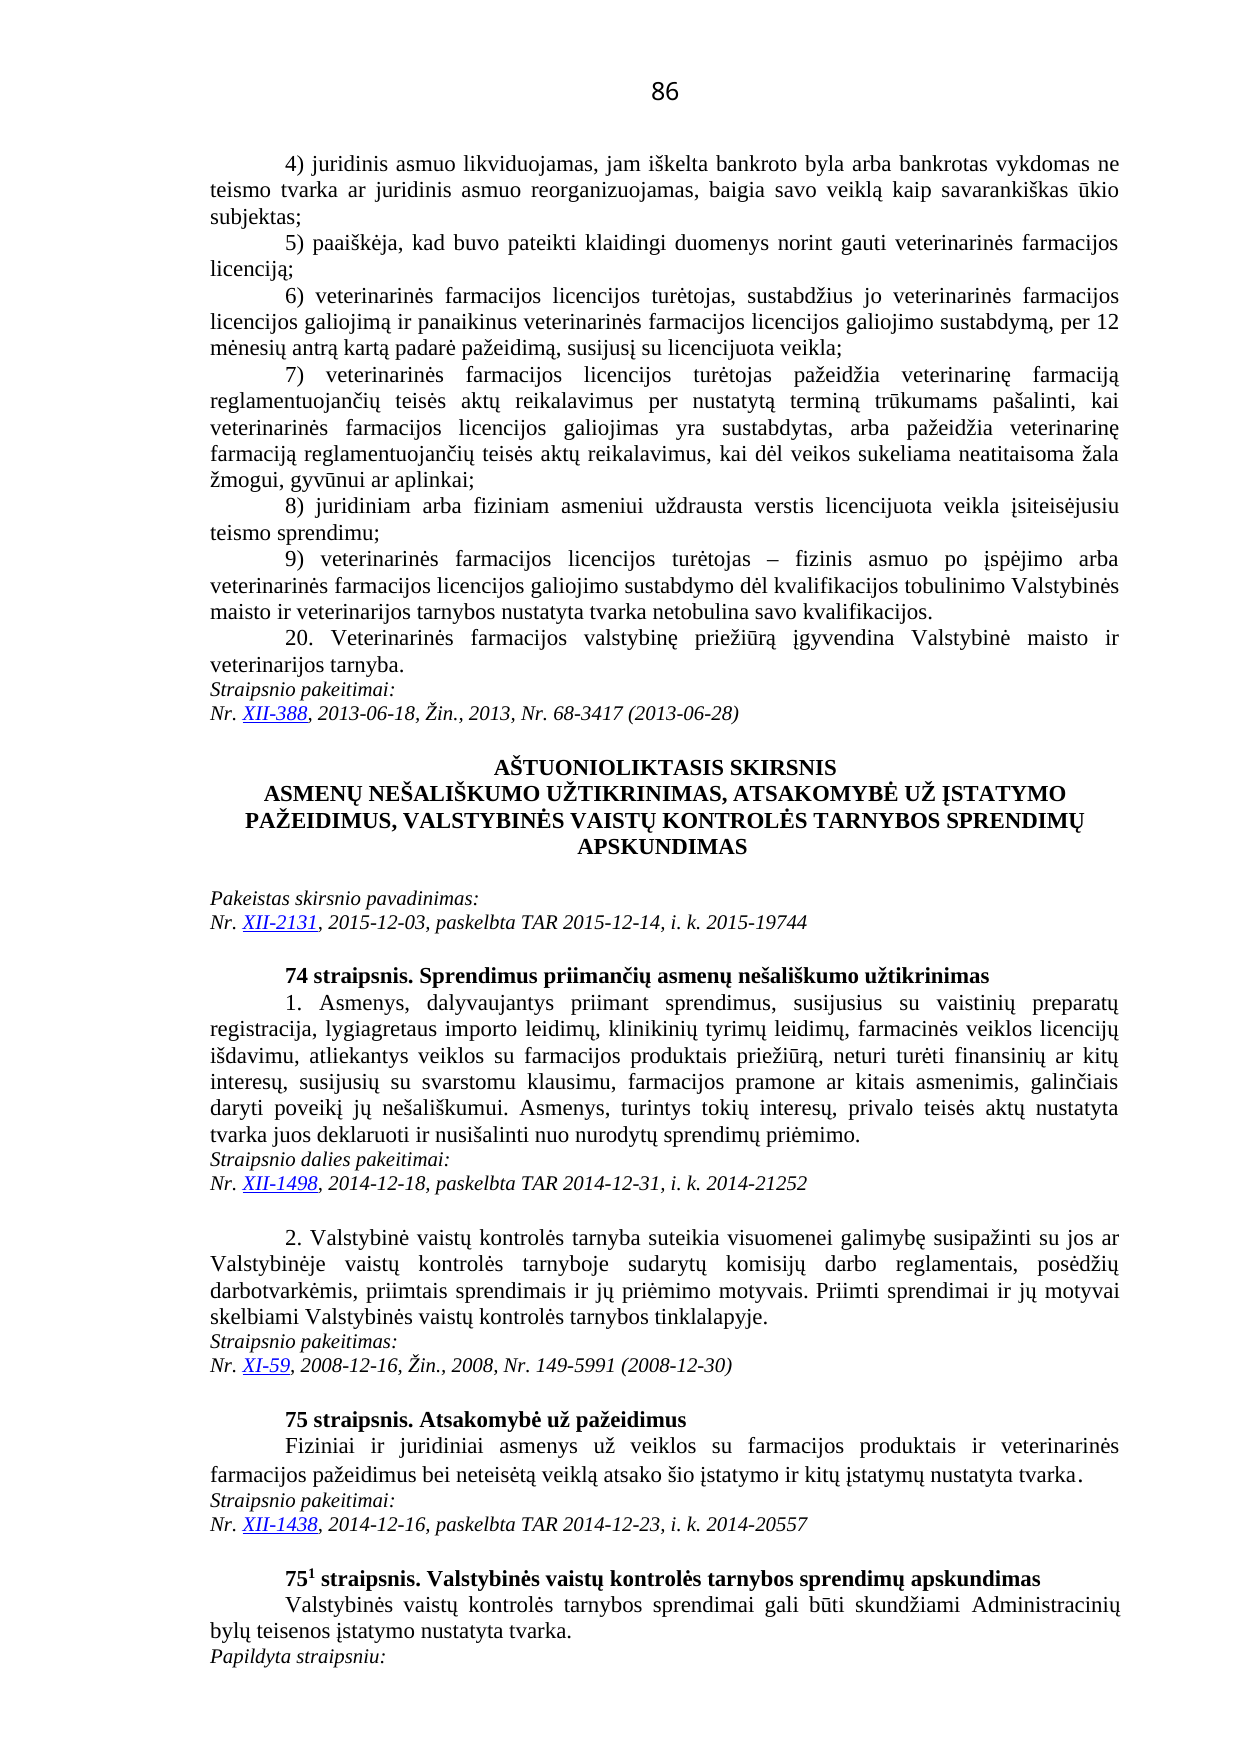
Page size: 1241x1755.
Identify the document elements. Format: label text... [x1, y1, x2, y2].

text 5) paaiškėja, kad buvo pateikti klaidingi duomenys norint gauti veterinarinės farmacijos licenciją; [210, 229, 1120, 282]
text 4) juridinis asmuo likviduojamas, jam iškelta bankroto byla arba bankrotas vykdomas ne teismo tvarka ar juridinis asmuo reorganizuojamas, baigia savo veiklą kaip savarankiškas ūkio subjektas; [210, 150, 1120, 229]
text Nr. XII-388, 2013-06-18, Žin., 2013, Nr. 68-3417 (2013-06-28) [210, 701, 1120, 725]
text 8) juridiniam arba fiziniam asmeniui uždrausta verstis licencijuota veikla įsiteisėjusiu teismo sprendimu; [210, 493, 1120, 545]
text Pakeistas skirsnio pavadinimas: [210, 886, 1120, 910]
text Nr. XII-1498, 2014-12-18, paskelbta TAR 2014-12-31, i. k. 2014-21252 [210, 1171, 1120, 1195]
text ASMENŲ NEŠALIŠKUMO UŽTIKRINIMAS, ATSAKOMYBĖ UŽ ĮSTATYMO PAŽEIDIMUS, VALSTYBINĖS VAISTŲ KONTROLĖS TARNYBOS SPRENDIMŲ APSKUNDIMAS [210, 780, 1120, 859]
text 9) veterinarinės farmacijos licencijos turėtojas – fizinis asmuo po įspėjimo arba veterinarinės farmacijos licencijos galiojimo sustabdymo dėl kvalifikacijos tobulinimo Valstybinės maisto ir veterinarijos tarnybos nustatyta tvarka netobulina savo kvalifikacijos. [210, 545, 1120, 624]
text Nr. XII-1438, 2014-12-16, paskelbta TAR 2014-12-23, i. k. 2014-20557 [210, 1512, 1120, 1536]
text 74 straipsnis. Sprendimus priimančių asmenų nešališkumo užtikrinimas [210, 963, 1120, 989]
text Fiziniai ir juridiniai asmenys už veiklos su farmacijos produktais ir veterinarinės farmacijos pažeidimus bei neteisėtą veiklą atsako šio įstatymo ir kitų įstatymų nustatyta tvarka. [210, 1433, 1120, 1488]
text 75 straipsnis. Atsakomybė už pažeidimus [210, 1406, 1120, 1433]
text Nr. XI-59, 2008-12-16, Žin., 2008, Nr. 149-5991 (2008-12-30) [210, 1353, 1120, 1377]
text Straipsnio pakeitimai: [210, 1488, 1120, 1512]
text AŠTUONIOLIKTASIS SKIRSNIS [210, 754, 1120, 780]
text 20. Veterinarinės farmacijos valstybinę priežiūrą įgyvendina Valstybinė maisto ir veterinarijos tarnyba. [210, 624, 1120, 677]
text Papildyta straipsniu: [210, 1644, 1120, 1668]
text Straipsnio pakeitimai: [210, 677, 1120, 701]
text 751 straipsnis. Valstybinės vaistų kontrolės tarnybos sprendimų apskundimas [210, 1564, 1120, 1591]
text 2. Valstybinė vaistų kontrolės tarnyba suteikia visuomenei galimybę susipažinti su jos ar Valstybinėje vaistų kontrolės tarnyboje sudarytų komisijų darbo reglamentais, posėdžių darbotvarkėmis, priimtais sprendimais ir jų priėmimo motyvais. Priimti sprendimai ir jų motyvai skelbiami Valstybinės vaistų kontrolės tarnybos tinklalapyje. [210, 1224, 1120, 1329]
text Straipsnio pakeitimas: [210, 1329, 1120, 1353]
text Nr. XII-2131, 2015-12-03, paskelbta TAR 2015-12-14, i. k. 2015-19744 [210, 910, 1120, 934]
text Valstybinės vaistų kontrolės tarnybos sprendimai gali būti skundžiami Administracinių bylų teisenos įstatymo nustatyta tvarka. [210, 1591, 1120, 1644]
text 1. Asmenys, dalyvaujantys priimant sprendimus, susijusius su vaistinių preparatų registracija, lygiagretaus importo leidimų, klinikinių tyrimų leidimų, farmacinės veiklos licencijų išdavimu, atliekantys veiklos su farmacijos produktais priežiūrą, neturi turėti finansinių ar kitų interesų, susijusių su svarstomu klausimu, farmacijos pramone ar kitais asmenimis, galinčiais daryti poveikį jų nešališkumui. Asmenys, turintys tokių interesų, privalo teisės aktų nustatyta tvarka juos deklaruoti ir nusišalinti nuo nurodytų sprendimų priėmimo. [210, 989, 1120, 1147]
text Straipsnio dalies pakeitimai: [210, 1147, 1120, 1171]
text 7) veterinarinės farmacijos licencijos turėtojas pažeidžia veterinarinę farmaciją reglamentuojančių teisės aktų reikalavimus per nustatytą terminą trūkumams pašalinti, kai veterinarinės farmacijos licencijos galiojimas yra sustabdytas, arba pažeidžia veterinarinę farmaciją reglamentuojančių teisės aktų reikalavimus, kai dėl veikos sukeliama neatitaisoma žala žmogui, gyvūnui ar aplinkai; [210, 361, 1120, 493]
text 6) veterinarinės farmacijos licencijos turėtojas, sustabdžius jo veterinarinės farmacijos licencijos galiojimą ir panaikinus veterinarinės farmacijos licencijos galiojimo sustabdymą, per 12 mėnesių antrą kartą padarė pažeidimą, susijusį su licencijuota veikla; [210, 282, 1120, 361]
